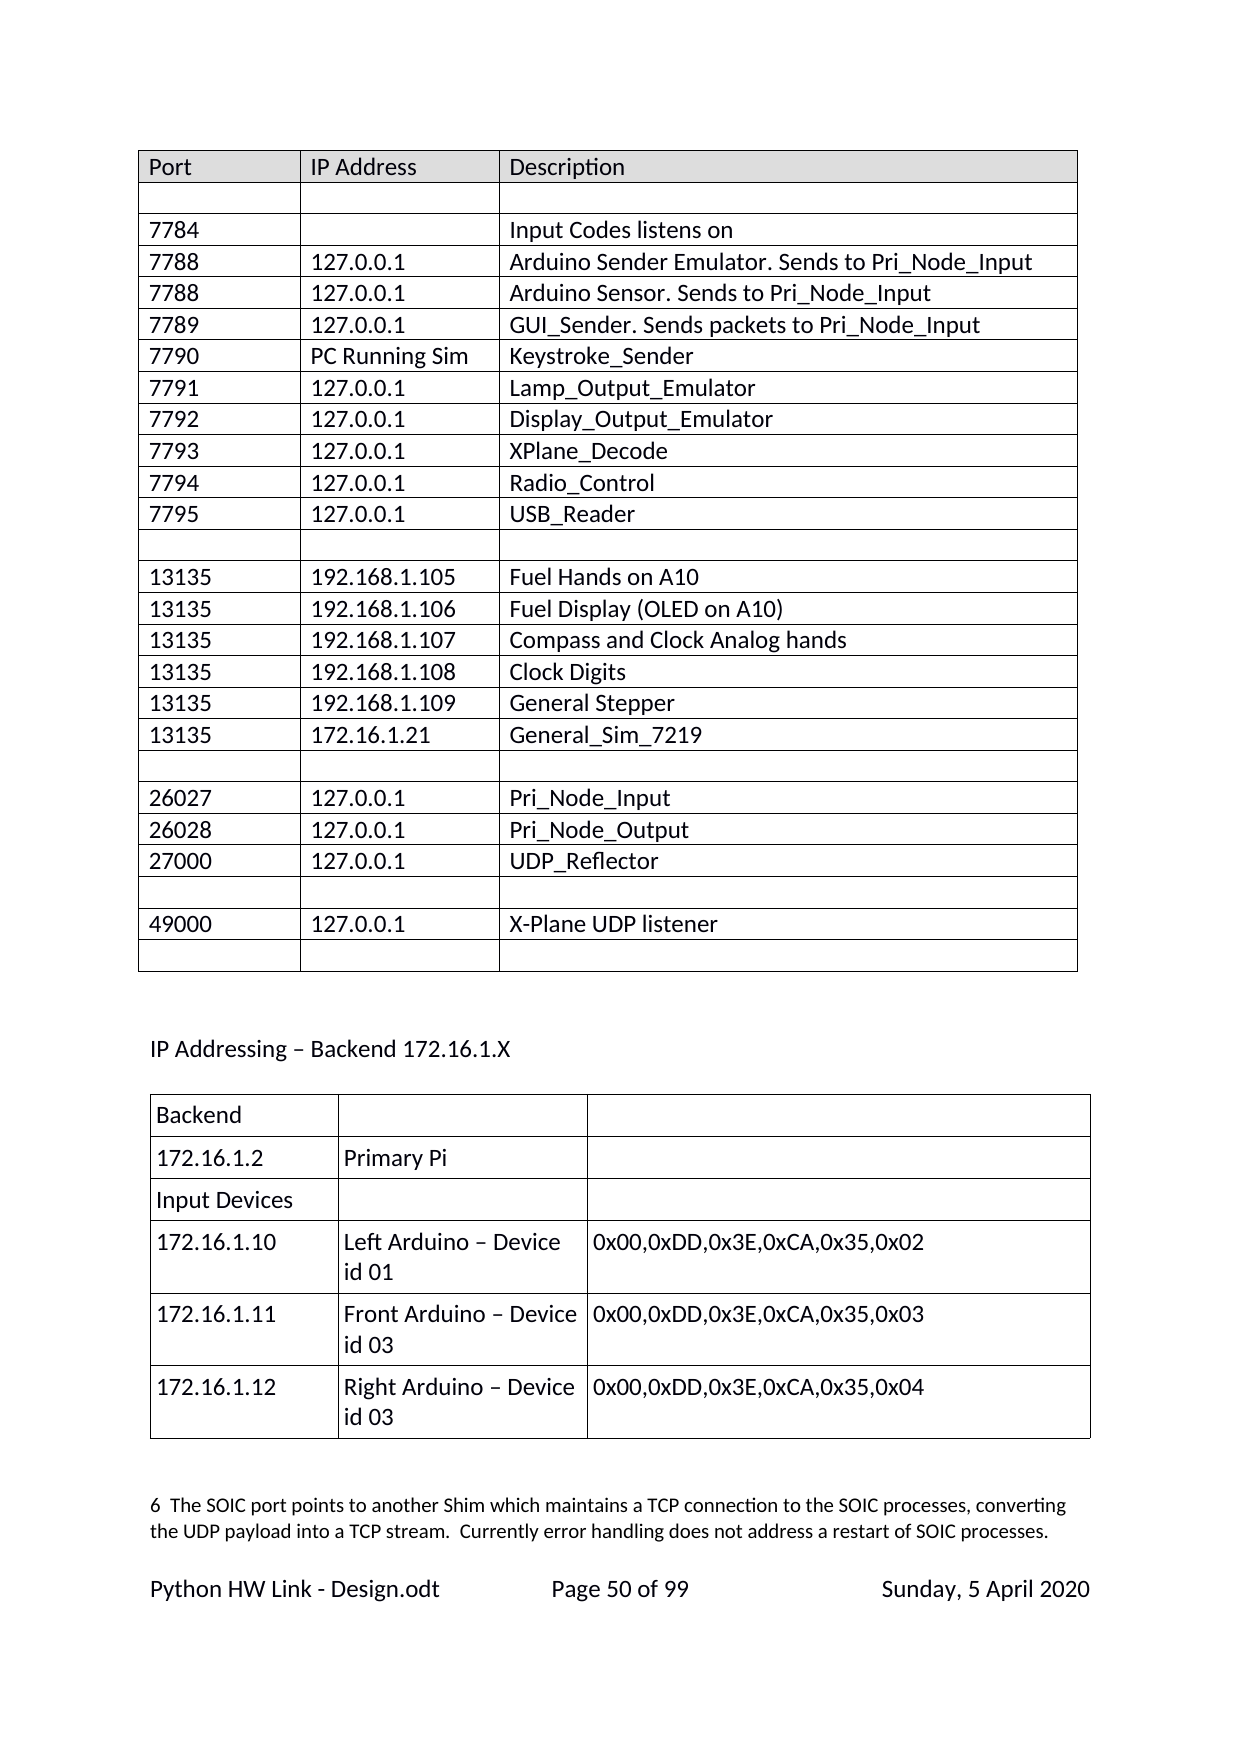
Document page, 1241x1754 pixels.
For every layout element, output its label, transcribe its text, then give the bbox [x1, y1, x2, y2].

table_cell Lamp_Output_Emulator [500, 372, 1077, 402]
table_cell 192.168.1.106 [301, 593, 499, 623]
table_cell Pri_Node_Output [500, 814, 1077, 844]
table_cell 0x00,0xDD,0x3E,0xCA,0x35,0x02 [588, 1221, 1090, 1293]
table_cell 49000 [139, 909, 300, 939]
table_cell 26028 [139, 814, 300, 844]
table_cell Primary Pi [339, 1137, 587, 1178]
table_cell Right Arduino – Device id 03 [339, 1366, 587, 1438]
table_cell [339, 1179, 587, 1220]
table_cell Input Codes listens on [500, 214, 1077, 245]
table_cell [500, 751, 1077, 781]
table_cell 7784 [139, 214, 300, 245]
table_cell [301, 183, 499, 213]
table_cell 127.0.0.1 [301, 909, 499, 939]
table_cell 192.168.1.108 [301, 656, 499, 687]
table_cell UDP_Reflector [500, 845, 1077, 876]
table_cell 127.0.0.1 [301, 814, 499, 844]
table_cell 27000 [139, 845, 300, 876]
table_header [588, 1095, 1090, 1136]
table_cell USB_Reader [500, 498, 1077, 529]
table_cell 7793 [139, 435, 300, 466]
table_cell Fuel Display (OLED on A10) [500, 593, 1077, 623]
table_cell 127.0.0.1 [301, 782, 499, 813]
table_cell 172.16.1.2 [151, 1137, 338, 1178]
table_cell 172.16.1.12 [151, 1366, 338, 1438]
table_cell 127.0.0.1 [301, 404, 499, 434]
table_cell 127.0.0.1 [301, 372, 499, 402]
table_cell Compass and Clock Analog hands [500, 625, 1077, 655]
table_cell GUI_Sender. Sends packets to Pri_Node_Input [500, 309, 1077, 339]
table_cell 127.0.0.1 [301, 467, 499, 497]
table_cell [301, 214, 499, 245]
table_cell [139, 877, 300, 907]
table_cell [139, 940, 300, 971]
table_cell 13135 [139, 656, 300, 687]
text IP Addressing – Backend 172.16.1.X [150, 1033, 1090, 1063]
table_cell 7790 [139, 340, 300, 371]
table_cell Left Arduino – Device id 01 [339, 1221, 587, 1293]
table_cell [588, 1137, 1090, 1178]
table_cell 172.16.1.21 [301, 719, 499, 750]
table_cell [139, 183, 300, 213]
table_cell 127.0.0.1 [301, 845, 499, 876]
table_cell [500, 877, 1077, 907]
table_cell Fuel Hands on A10 [500, 561, 1077, 592]
table_cell 26027 [139, 782, 300, 813]
table_cell 7792 [139, 404, 300, 434]
table_cell 172.16.1.10 [151, 1221, 338, 1293]
table_cell 127.0.0.1 [301, 498, 499, 529]
table_cell Arduino Sensor. Sends to Pri_Node_Input [500, 277, 1077, 308]
table_cell 7788 [139, 246, 300, 276]
table_cell [301, 751, 499, 781]
table_cell 13135 [139, 561, 300, 592]
table_cell PC Running Sim [301, 340, 499, 371]
table_cell 192.168.1.105 [301, 561, 499, 592]
table_cell 127.0.0.1 [301, 277, 499, 308]
table_header Backend [151, 1095, 338, 1136]
table_cell [500, 530, 1077, 560]
table_cell [301, 530, 499, 560]
table_cell 0x00,0xDD,0x3E,0xCA,0x35,0x03 [588, 1294, 1090, 1365]
table_cell [588, 1179, 1090, 1220]
table_cell 7791 [139, 372, 300, 402]
table_cell [139, 530, 300, 560]
table_cell 13135 [139, 719, 300, 750]
table_header Port [139, 151, 300, 182]
table_cell [500, 183, 1077, 213]
table_cell 172.16.1.11 [151, 1294, 338, 1365]
table_cell 127.0.0.1 [301, 246, 499, 276]
table_cell Display_Output_Emulator [500, 404, 1077, 434]
table_cell Input Devices [151, 1179, 338, 1220]
table_cell XPlane_Decode [500, 435, 1077, 466]
table_cell X-Plane UDP listener [500, 909, 1077, 939]
table_cell Clock Digits [500, 656, 1077, 687]
table_cell [301, 940, 499, 971]
table_cell Radio_Control [500, 467, 1077, 497]
table_cell General Stepper [500, 688, 1077, 718]
table_cell 7794 [139, 467, 300, 497]
table_cell 13135 [139, 625, 300, 655]
table_cell Arduino Sender Emulator. Sends to Pri_Node_Input [500, 246, 1077, 276]
table_cell 127.0.0.1 [301, 309, 499, 339]
table_cell Keystroke_Sender [500, 340, 1077, 371]
table_cell 127.0.0.1 [301, 435, 499, 466]
table_cell 7789 [139, 309, 300, 339]
table_cell [500, 940, 1077, 971]
table_cell 13135 [139, 593, 300, 623]
table_cell 192.168.1.107 [301, 625, 499, 655]
table_cell Pri_Node_Input [500, 782, 1077, 813]
table_cell 13135 [139, 688, 300, 718]
table_header [339, 1095, 587, 1136]
table_cell Front Arduino – Device id 03 [339, 1294, 587, 1365]
table_cell General_Sim_7219 [500, 719, 1077, 750]
table_cell 0x00,0xDD,0x3E,0xCA,0x35,0x04 [588, 1366, 1090, 1438]
table_cell 7788 [139, 277, 300, 308]
table_cell 192.168.1.109 [301, 688, 499, 718]
table_cell 7795 [139, 498, 300, 529]
table_header Description [500, 151, 1077, 182]
table_header IP Address [301, 151, 499, 182]
table_cell [139, 751, 300, 781]
table_cell [301, 877, 499, 907]
